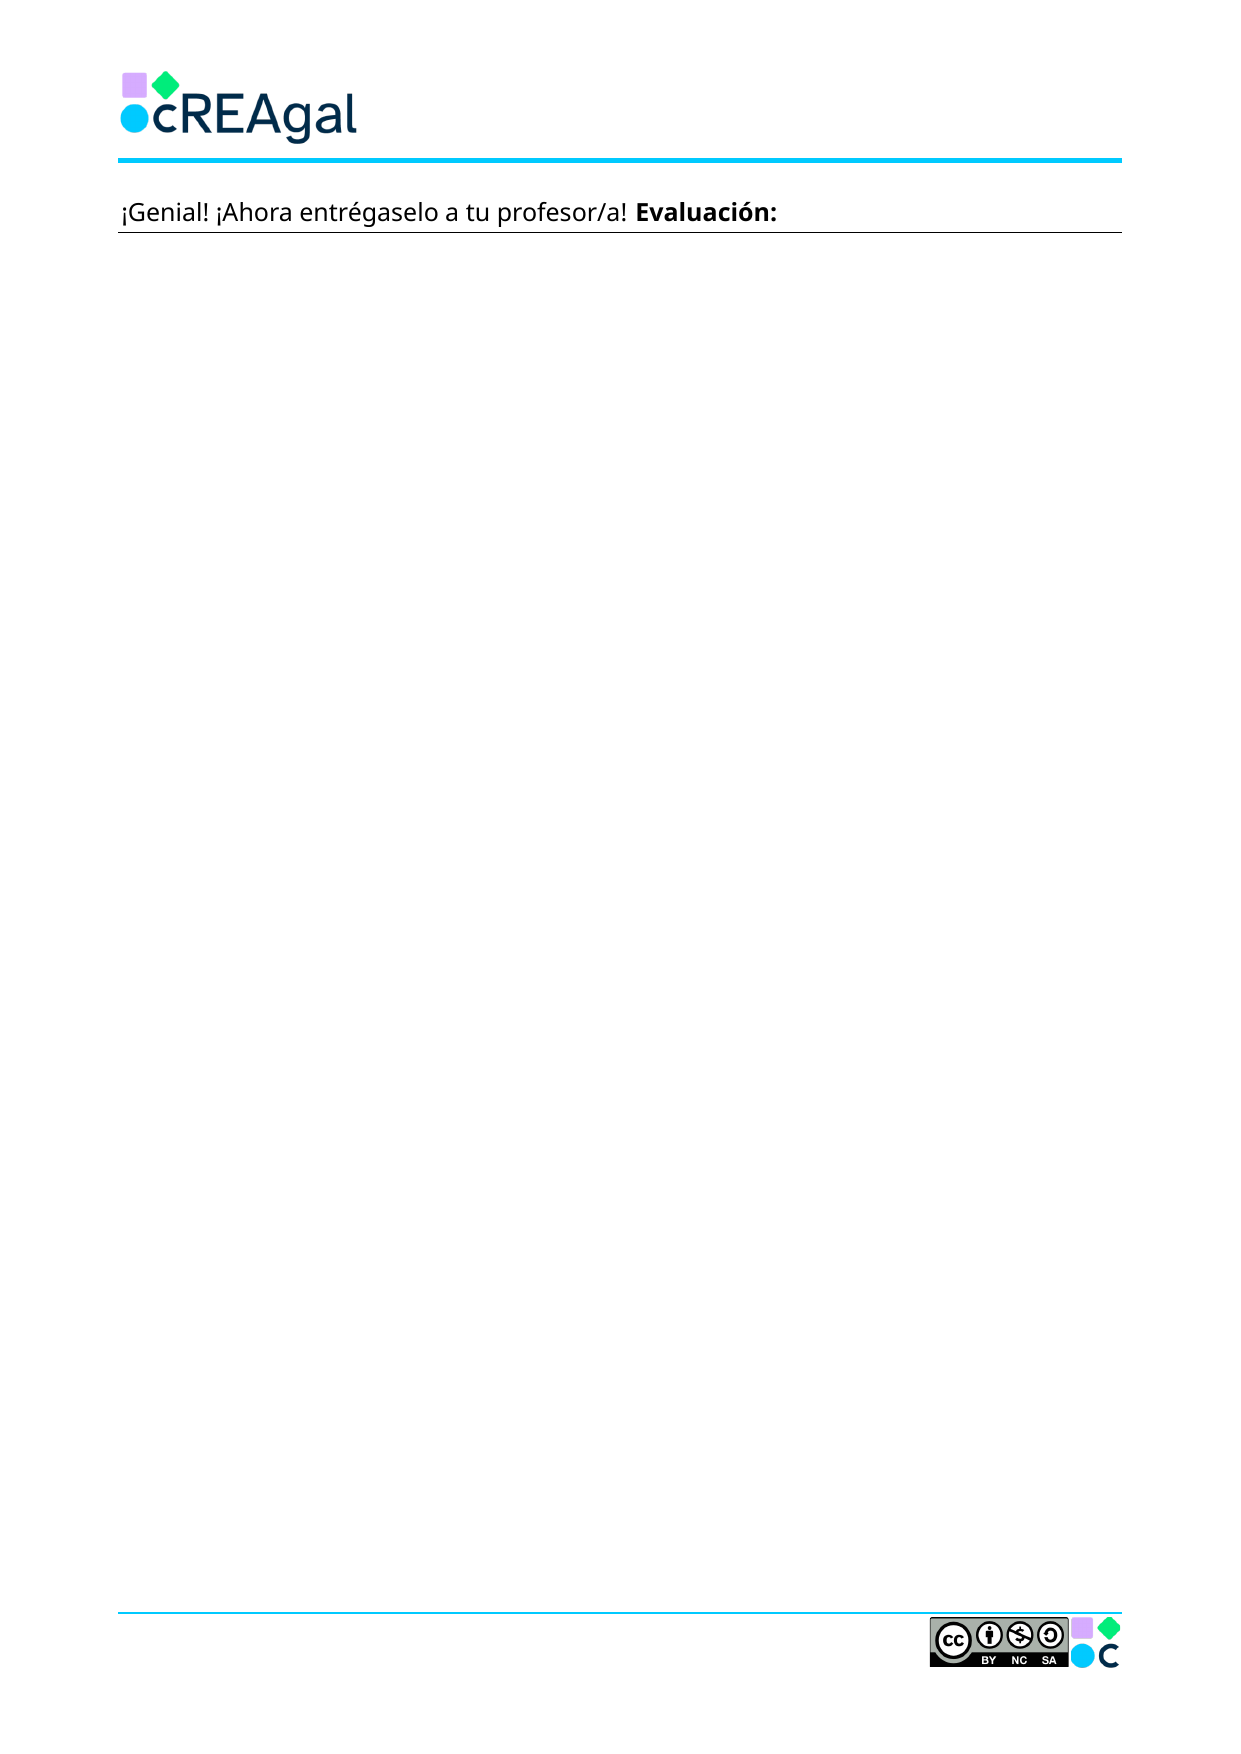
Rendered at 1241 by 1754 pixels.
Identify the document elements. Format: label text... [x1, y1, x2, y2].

picture [1071, 1617, 1121, 1668]
picture [120, 71, 357, 144]
text ¡Genial! ¡Ahora entrégaselo a tu profesor/a! Evaluación: [118, 192, 1122, 232]
picture [929, 1617, 1069, 1667]
